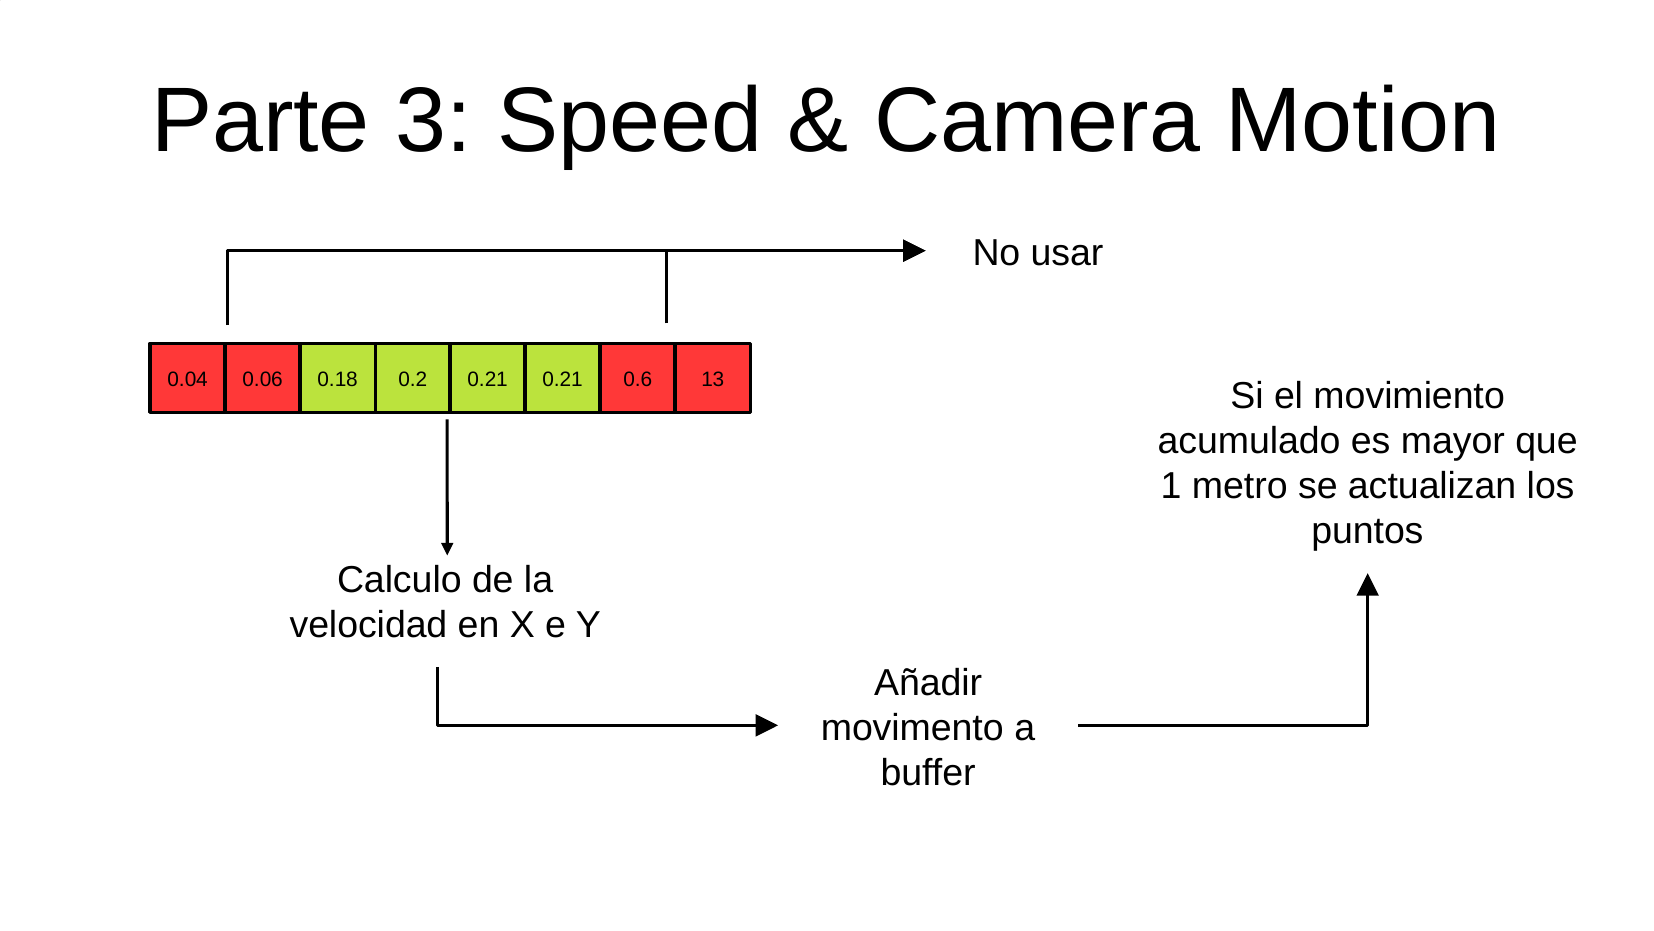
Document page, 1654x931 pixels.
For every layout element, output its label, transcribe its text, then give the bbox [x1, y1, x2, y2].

text_box 0.21 [450, 343, 525, 413]
text_box 0.04 [149, 343, 224, 413]
text_box No usar [925, 213, 1151, 289]
text_box 13 [675, 343, 751, 413]
text_box 0.06 [224, 343, 299, 413]
text_box 0.2 [376, 343, 450, 413]
text_box 0.6 [600, 343, 675, 413]
text_box Calculo de la velocidad en X e Y [238, 562, 652, 638]
text_box 0.21 [525, 343, 600, 413]
text_box 0.18 [299, 343, 376, 413]
text_box Si el movimiento acumulado es mayor que 1 metro se actualizan los puntos [1142, 348, 1593, 574]
text_box Añadir movimento a buffer [778, 650, 1078, 801]
title Parte 3: Speed & Camera Motion [82, 37, 1571, 193]
